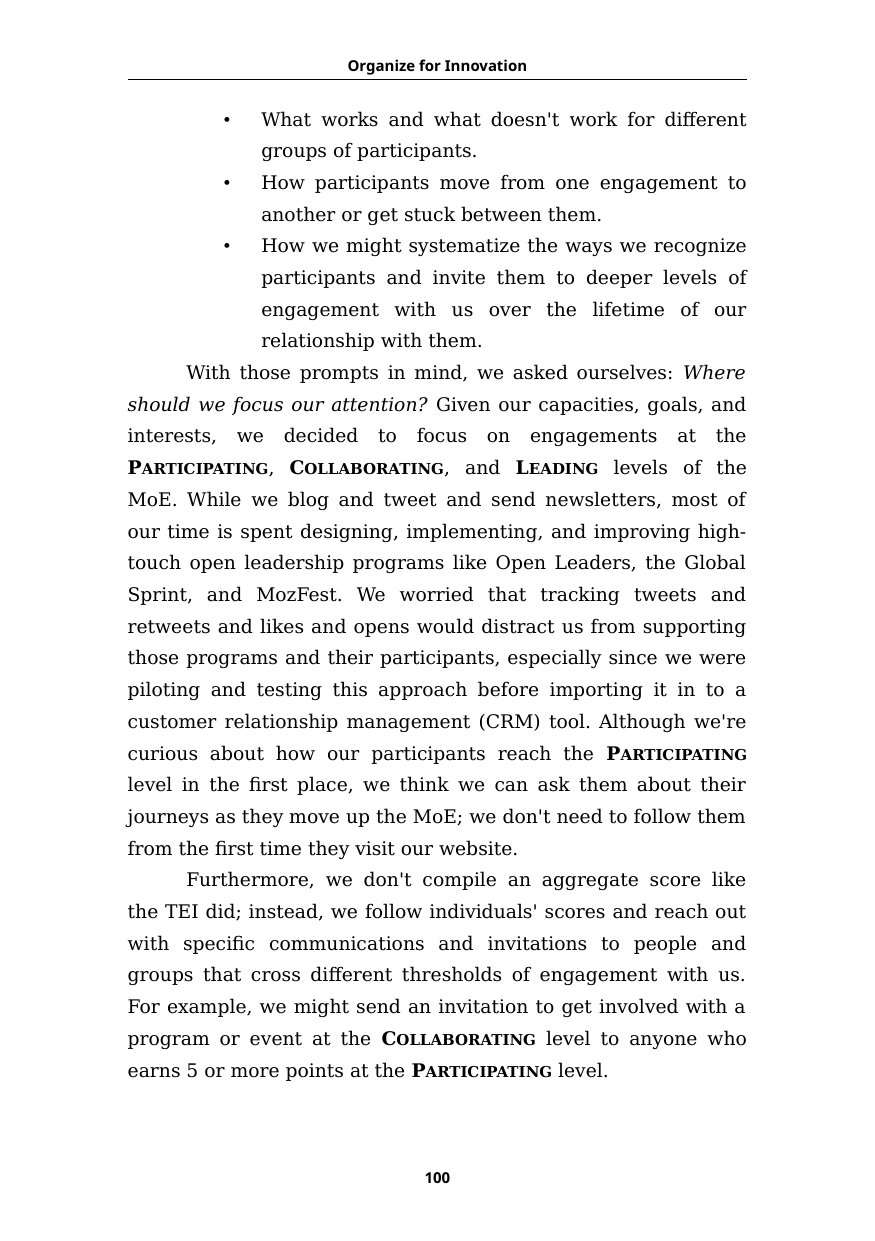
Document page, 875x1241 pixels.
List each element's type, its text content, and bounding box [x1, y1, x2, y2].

list How participants move from one engagement to another or get stuck between them. [223, 172, 747, 226]
text Furthermore, we don't compile an aggregate score like the TEI did; instead, we follow individuals' scores and reach out with specific communications and invitations to people and groups that cross different thresholds of engagement with us. For example, we might send an invitation to get involved with a program or event at the Collaborating level to anyone who earns 5 or more points at the Participating level. [127, 869, 747, 1082]
list What works and what doesn't work for different groups of participants. [223, 109, 747, 162]
list How we might systematize the ways we recognize participants and invite them to deeper levels of engagement with us over the lifetime of our relationship with them. [223, 235, 747, 352]
text With those prompts in mind, we asked ourselves: Where should we focus our attention? Given our capacities, goals, and interests, we decided to focus on engagements at the Participating, Collaborating, and Leading levels of the MoE. While we blog and tweet and send newsletters, most of our time is spent designing, implementing, and improving high-touch open leadership programs like Open Leaders, the Global Sprint, and MozFest. We worried that tracking tweets and retweets and likes and opens would distract us from supporting those programs and their participants, especially since we were piloting and testing this approach before importing it in to a customer relationship management (CRM) tool. Although we're curious about how our participants reach the Participating level in the first place, we think we can ask them about their journeys as they move up the MoE; we don't need to follow them from the first time they visit our website. [127, 362, 747, 859]
